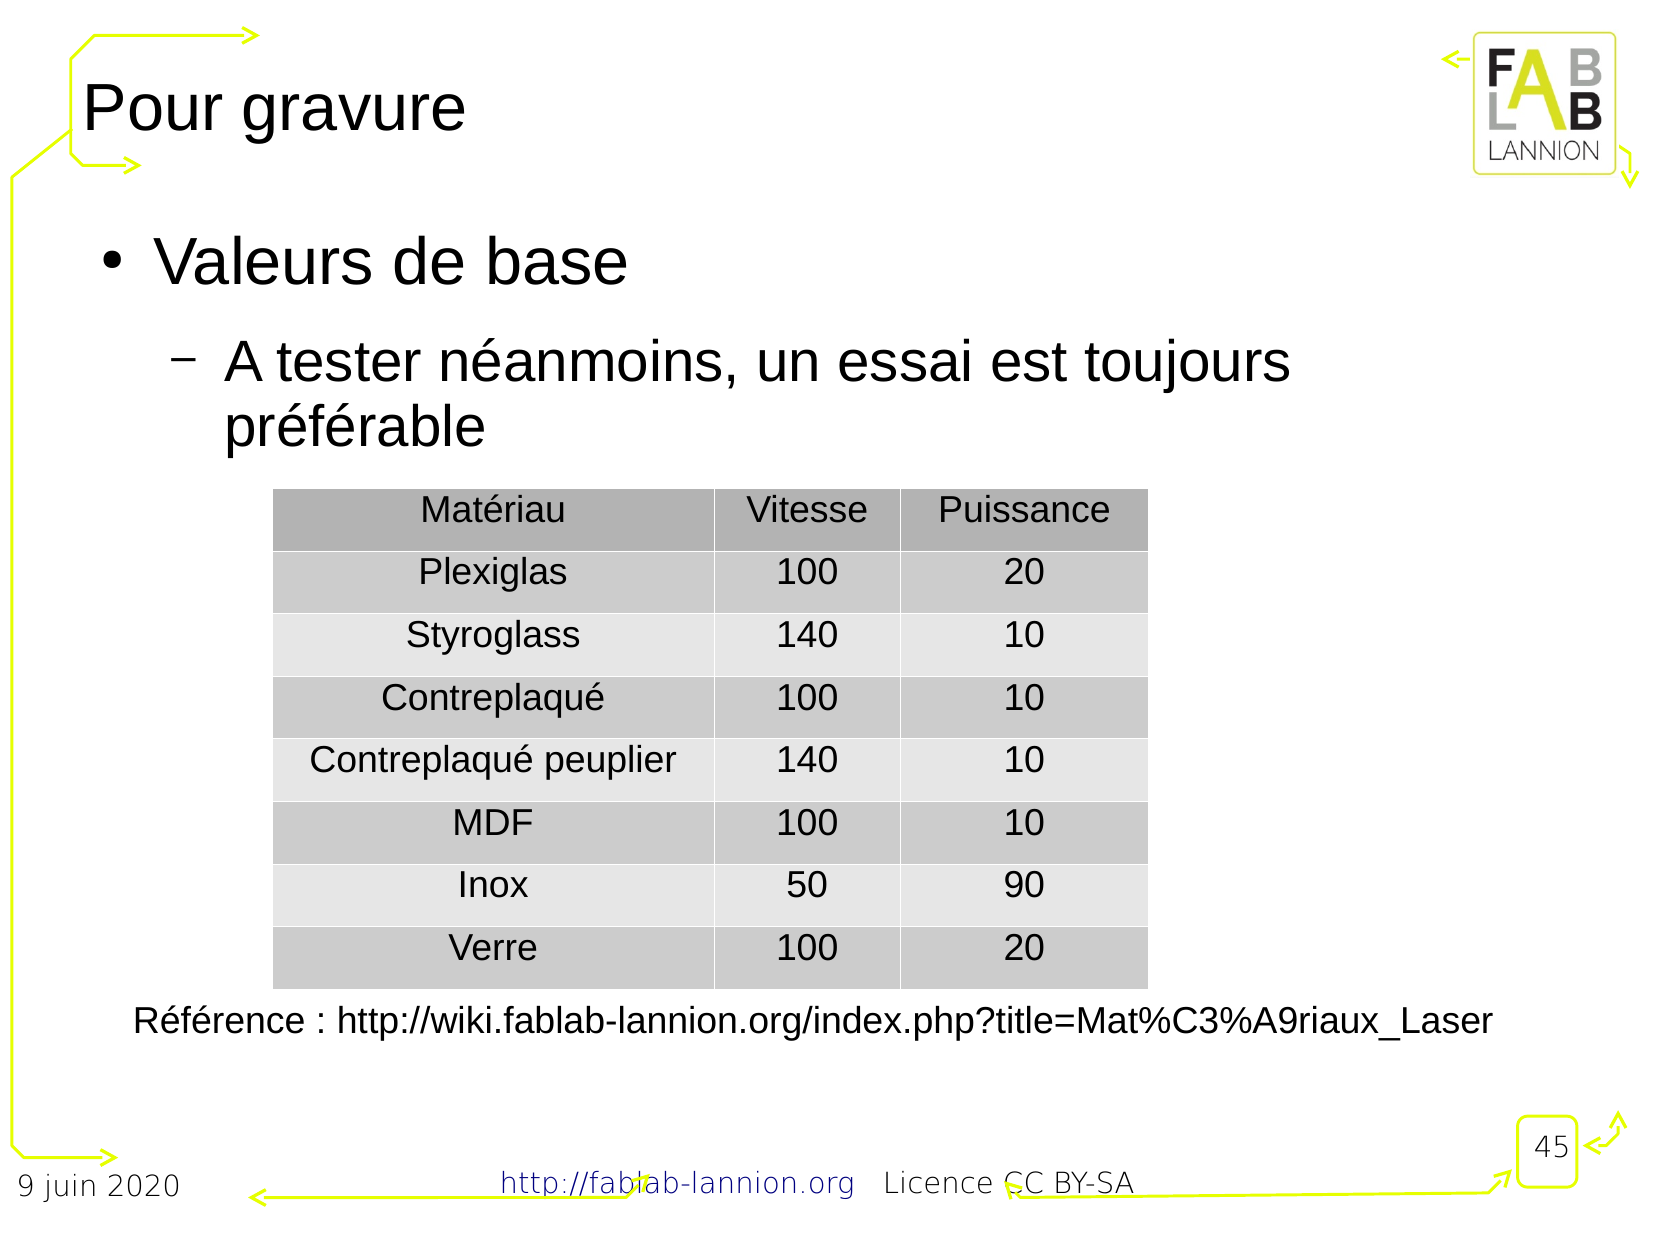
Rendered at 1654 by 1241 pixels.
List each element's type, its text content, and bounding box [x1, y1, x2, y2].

text_box Référence : http://wiki.fablab-lannion.org/index.php?title=Mat%C3%A9riaux_Laser [82, 992, 1603, 1177]
list Valeurs de base A tester néanmoins, un essai est toujours préférable [82, 224, 1571, 992]
title Pour gravure [82, 49, 1441, 166]
picture [1470, 29, 1619, 178]
